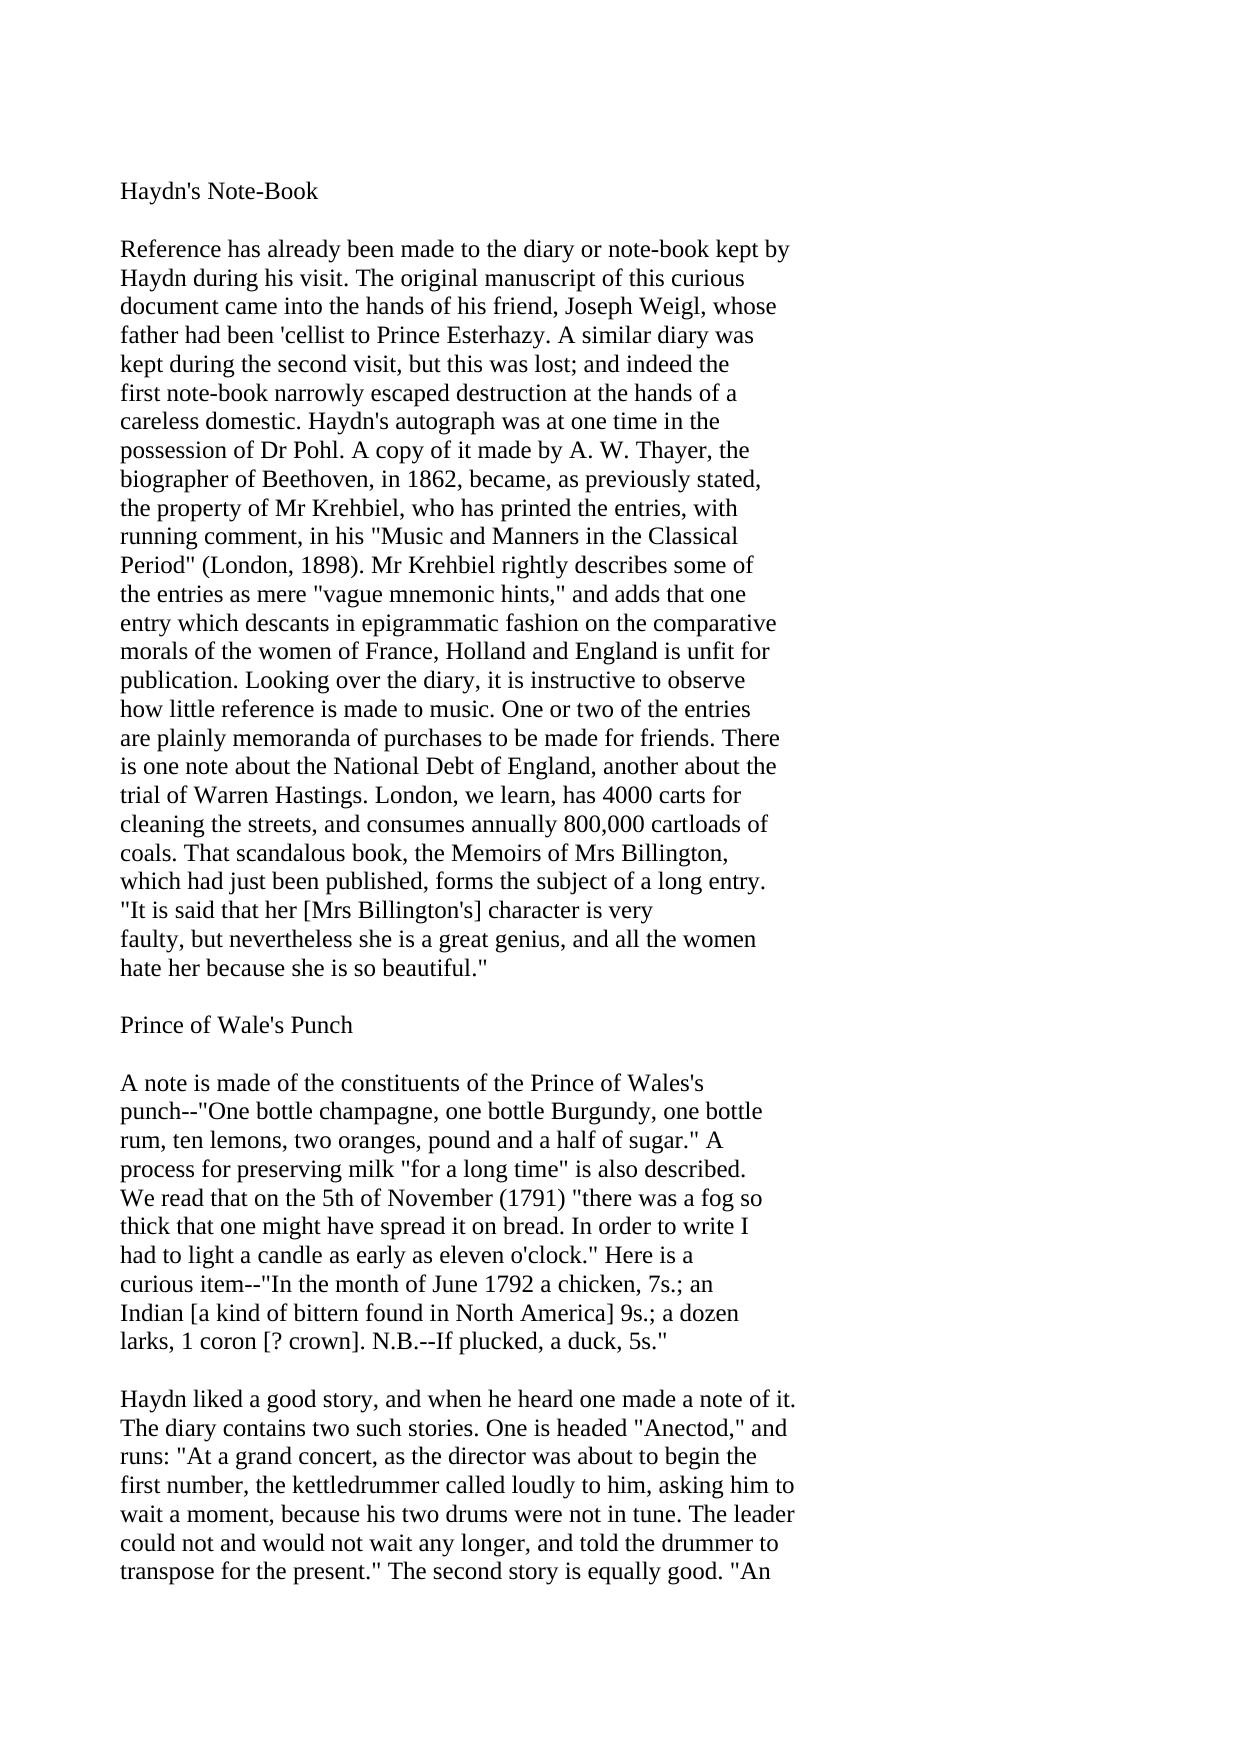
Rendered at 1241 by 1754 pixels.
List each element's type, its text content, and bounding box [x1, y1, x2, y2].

text coals. That scandalous book, the Memoirs of Mrs Billington, [120, 838, 1120, 866]
text is one note about the National Debt of England, another about the [120, 751, 1120, 780]
text father had been 'cellist to Prince Esterhazy. A similar diary was [120, 320, 1120, 349]
text which had just been published, forms the subject of a long entry. [120, 866, 1120, 895]
text entry which descants in epigrammatic fashion on the comparative [120, 608, 1120, 636]
text first number, the kettledrummer called loudly to him, asking him to [120, 1470, 1120, 1499]
text We read that on the 5th of November (1791) "there was a fog so [120, 1183, 1120, 1211]
text punch--"One bottle champagne, one bottle Burgundy, one bottle [120, 1096, 1120, 1125]
text hate her because she is so beautiful." [120, 953, 1120, 981]
text thick that one might have spread it on bread. In order to write I [120, 1211, 1120, 1240]
text how little reference is made to music. One or two of the entries [120, 694, 1120, 723]
text the entries as mere "vague mnemonic hints," and adds that one [120, 579, 1120, 608]
text runs: "At a grand concert, as the director was about to begin the [120, 1441, 1120, 1470]
text Indian [a kind of bittern found in North America] 9s.; a dozen [120, 1298, 1120, 1326]
text process for preserving milk "for a long time" is also described. [120, 1154, 1120, 1183]
text had to light a candle as early as eleven o'clock." Here is a [120, 1240, 1120, 1269]
text Reference has already been made to the diary or note-book kept by [120, 234, 1120, 263]
text A note is made of the constituents of the Prince of Wales's [120, 1068, 1120, 1096]
text Period" (London, 1898). Mr Krehbiel rightly describes some of [120, 550, 1120, 579]
text curious item--"In the month of June 1792 a chicken, 7s.; an [120, 1269, 1120, 1298]
text careless domestic. Haydn's autograph was at one time in the [120, 406, 1120, 435]
text biographer of Beethoven, in 1862, became, as previously stated, [120, 464, 1120, 493]
text wait a moment, because his two drums were not in tune. The leader [120, 1499, 1120, 1528]
text morals of the women of France, Holland and England is unfit for [120, 636, 1120, 665]
text kept during the second visit, but this was lost; and indeed the [120, 349, 1120, 378]
text first note-book narrowly escaped destruction at the hands of a [120, 378, 1120, 406]
text "It is said that her [Mrs Billington's] character is very [120, 895, 1120, 924]
text Haydn's Note-Book [120, 176, 1120, 205]
text Prince of Wale's Punch [120, 1010, 1120, 1039]
text are plainly memoranda of purchases to be made for friends. There [120, 723, 1120, 751]
text running comment, in his "Music and Manners in the Classical [120, 521, 1120, 550]
text Haydn liked a good story, and when he heard one made a note of it. [120, 1384, 1120, 1413]
text transpose for the present." The second story is equally good. "An [120, 1556, 1120, 1585]
text larks, 1 coron [? crown]. N.B.--If plucked, a duck, 5s." [120, 1326, 1120, 1355]
text the property of Mr Krehbiel, who has printed the entries, with [120, 493, 1120, 521]
text rum, ten lemons, two oranges, pound and a half of sugar." A [120, 1125, 1120, 1154]
text trial of Warren Hastings. London, we learn, has 4000 carts for [120, 780, 1120, 809]
text faulty, but nevertheless she is a great genius, and all the women [120, 924, 1120, 953]
text possession of Dr Pohl. A copy of it made by A. W. Thayer, the [120, 435, 1120, 464]
text cleaning the streets, and consumes annually 800,000 cartloads of [120, 809, 1120, 838]
text Haydn during his visit. The original manuscript of this curious [120, 263, 1120, 291]
text document came into the hands of his friend, Joseph Weigl, whose [120, 291, 1120, 320]
text publication. Looking over the diary, it is instructive to observe [120, 665, 1120, 694]
text could not and would not wait any longer, and told the drummer to [120, 1528, 1120, 1556]
text The diary contains two such stories. One is headed "Anectod," and [120, 1413, 1120, 1441]
